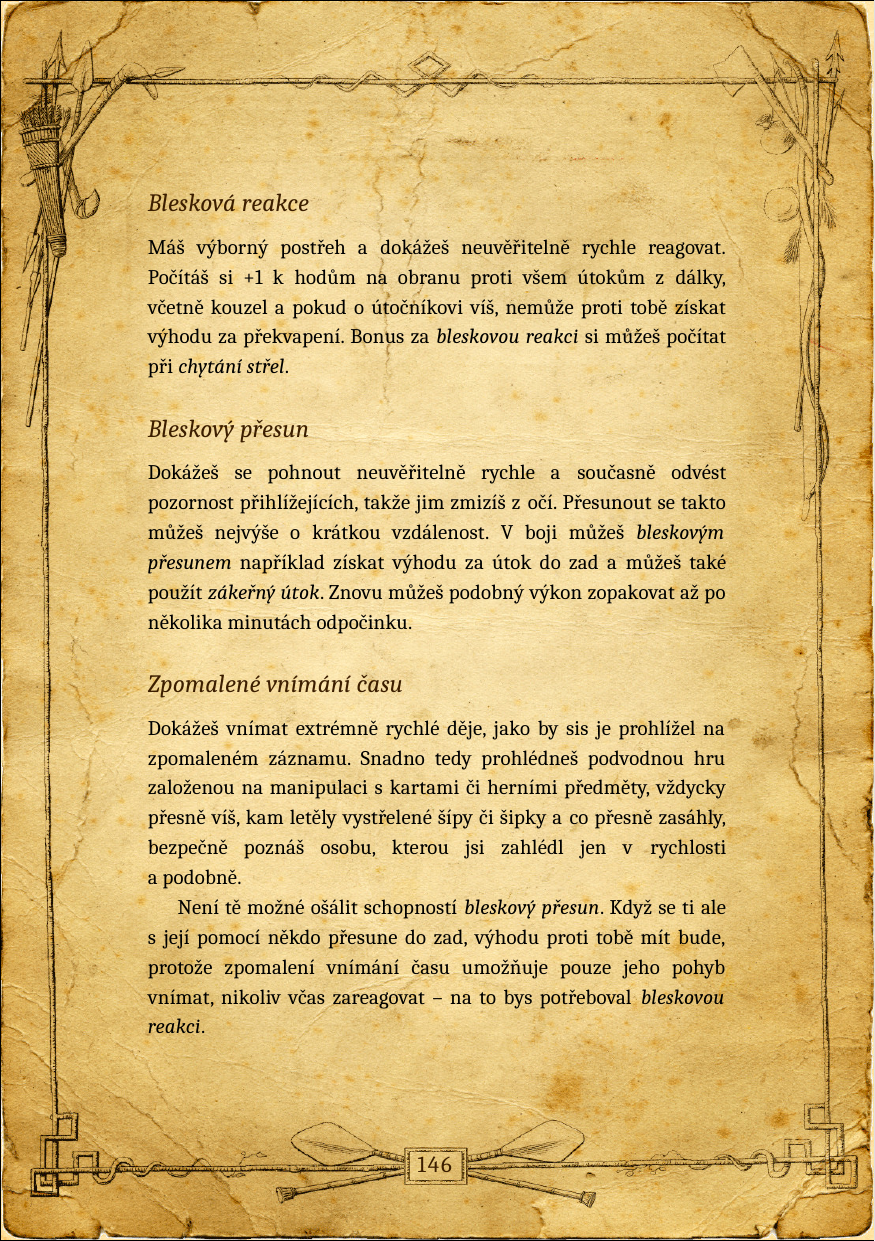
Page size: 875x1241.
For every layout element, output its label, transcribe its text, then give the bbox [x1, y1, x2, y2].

text Dokážeš se pohnout neuvěřitelně rychle a⁠ současně odvést pozornost přihlížejících, takže jim zmizíš z⁠ očí. Přesunout se takto můžeš nejvýše o⁠ krátkou vzdálenost. V⁠ boji můžeš bleskovým přesunem například získat výhodu za útok do zad a⁠ můžeš také použít zákeřný útok. Znovu můžeš podobný výkon zopakovat až po několika minutách odpočinku. [148, 461, 726, 634]
picture [1, 1, 874, 1240]
subtitle Blesková reakce [148, 189, 726, 218]
subtitle Bleskový přesun [148, 414, 726, 443]
subtitle Zpomalené vnímání času [148, 670, 726, 698]
text Máš výborný postřeh a⁠ dokážeš neuvěřitelně rychle reagovat. Počítáš si +1 k⁠ hodům na obranu proti všem útokům z⁠ dálky, včetně kouzel a⁠ pokud o⁠ útočníkovi víš, nemůže proti tobě získat výhodu za překvapení. Bonus za bleskovou reakci si můžeš počítat při chytání střel. [148, 236, 726, 379]
text Dokážeš vnímat extrémně rychlé děje, jako by sis je prohlížel na zpomaleném záznamu. Snadno tedy prohlédneš podvodnou hru založenou na manipulaci s⁠ kartami či herními předměty, vždycky přesně víš, kam letěly vystřelené šípy či šipky a⁠ co přesně zasáhly, bezpečně poznáš osobu, kterou jsi zahlédl jen v⁠ rychlosti a⁠ podobně. Není tě možné ošálit schopností bleskový přesun. Když se ti ale s⁠ její pomocí někdo přesune do zad, výhodu proti tobě mít bude, protože zpomalení vnímání času umožňuje pouze jeho pohyb vnímat, nikoliv včas zareagovat – na to bys potřeboval bleskovou reakci. [148, 716, 726, 1039]
